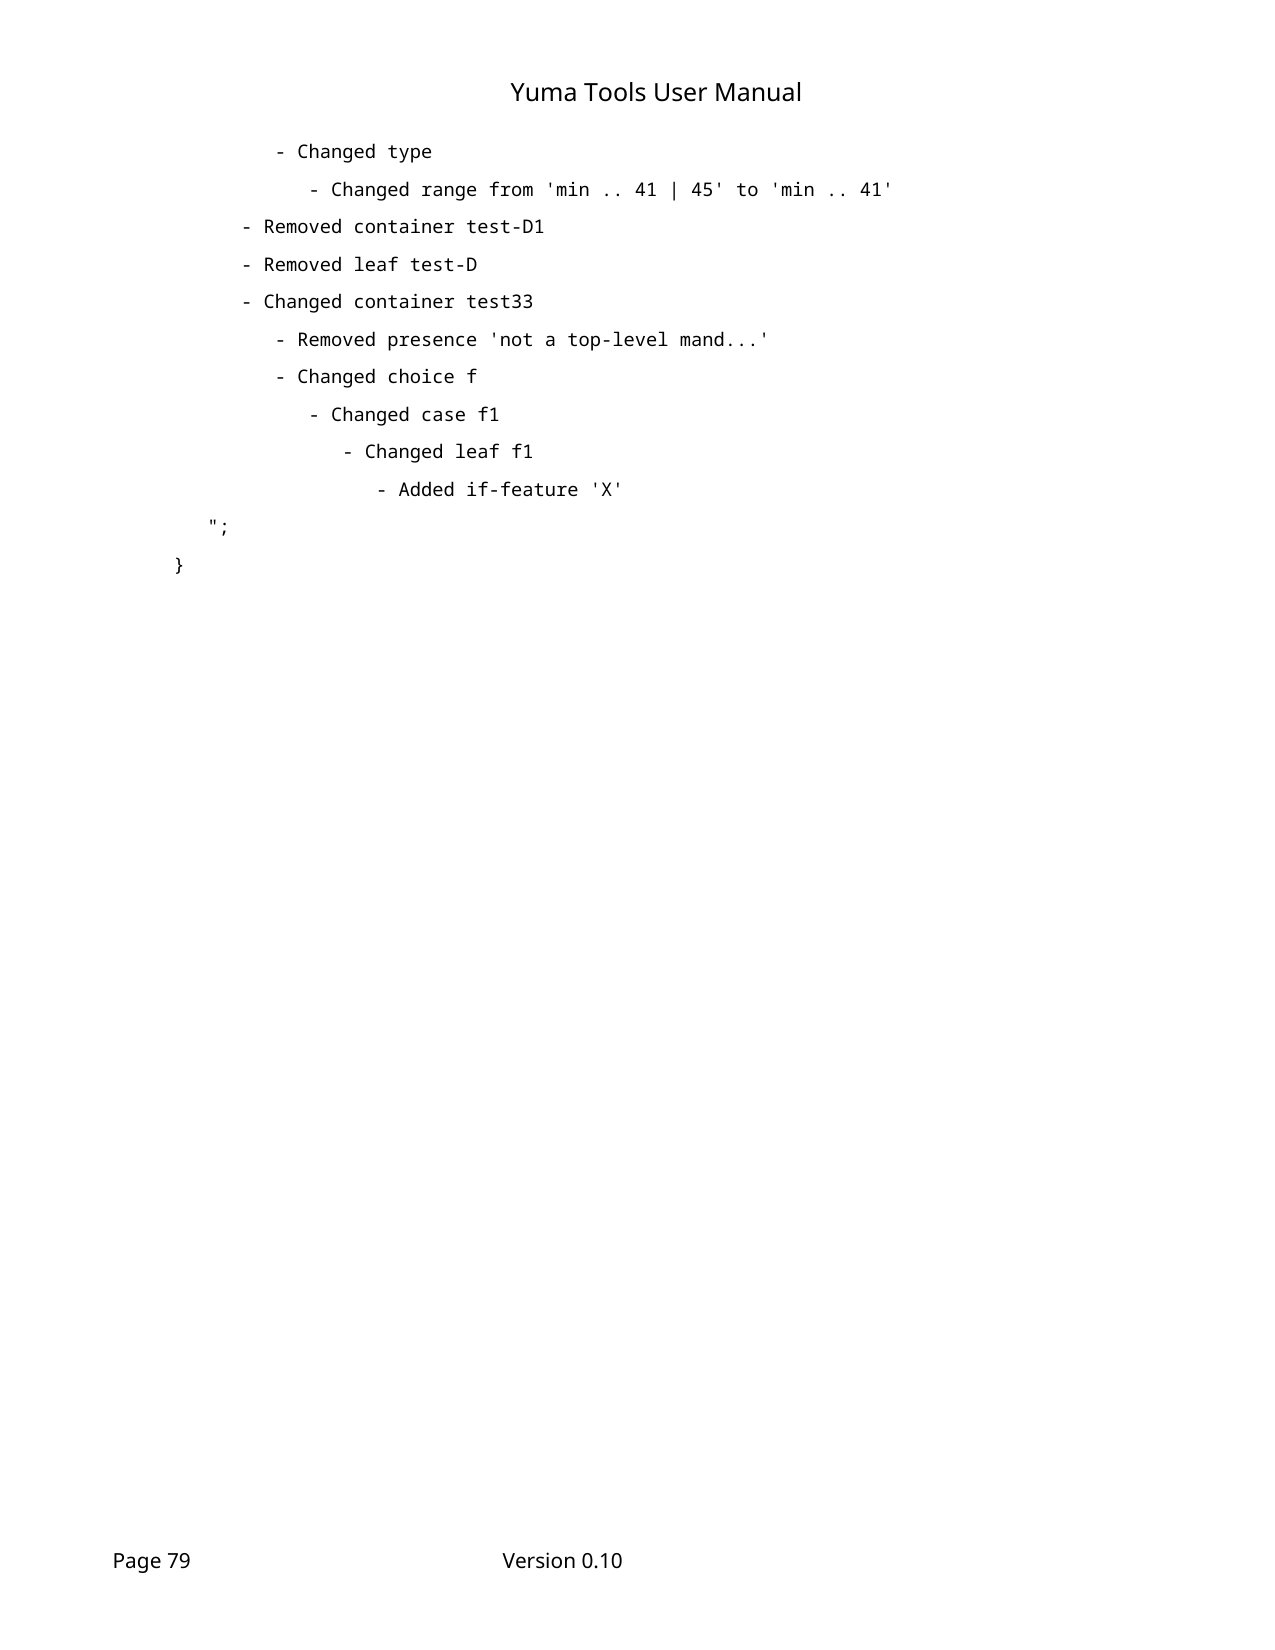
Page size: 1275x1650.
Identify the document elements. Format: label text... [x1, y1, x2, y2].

text - Changed range from 'min .. 41 | 45' to 'min .. 41' [139, 176, 1200, 202]
text - Removed presence 'not a top-level mand...' [139, 326, 1200, 352]
text "; [139, 513, 1200, 539]
text - Changed choice f [139, 363, 1200, 389]
text } [139, 551, 1200, 577]
text - Changed container test33 [139, 288, 1200, 314]
text - Removed container test-D1 [139, 213, 1200, 239]
text - Changed case f1 [139, 401, 1200, 427]
text - Changed leaf f1 [139, 438, 1200, 464]
text - Added if-feature 'X' [139, 476, 1200, 502]
text - Removed leaf test-D [139, 251, 1200, 277]
text - Changed type [139, 138, 1200, 164]
